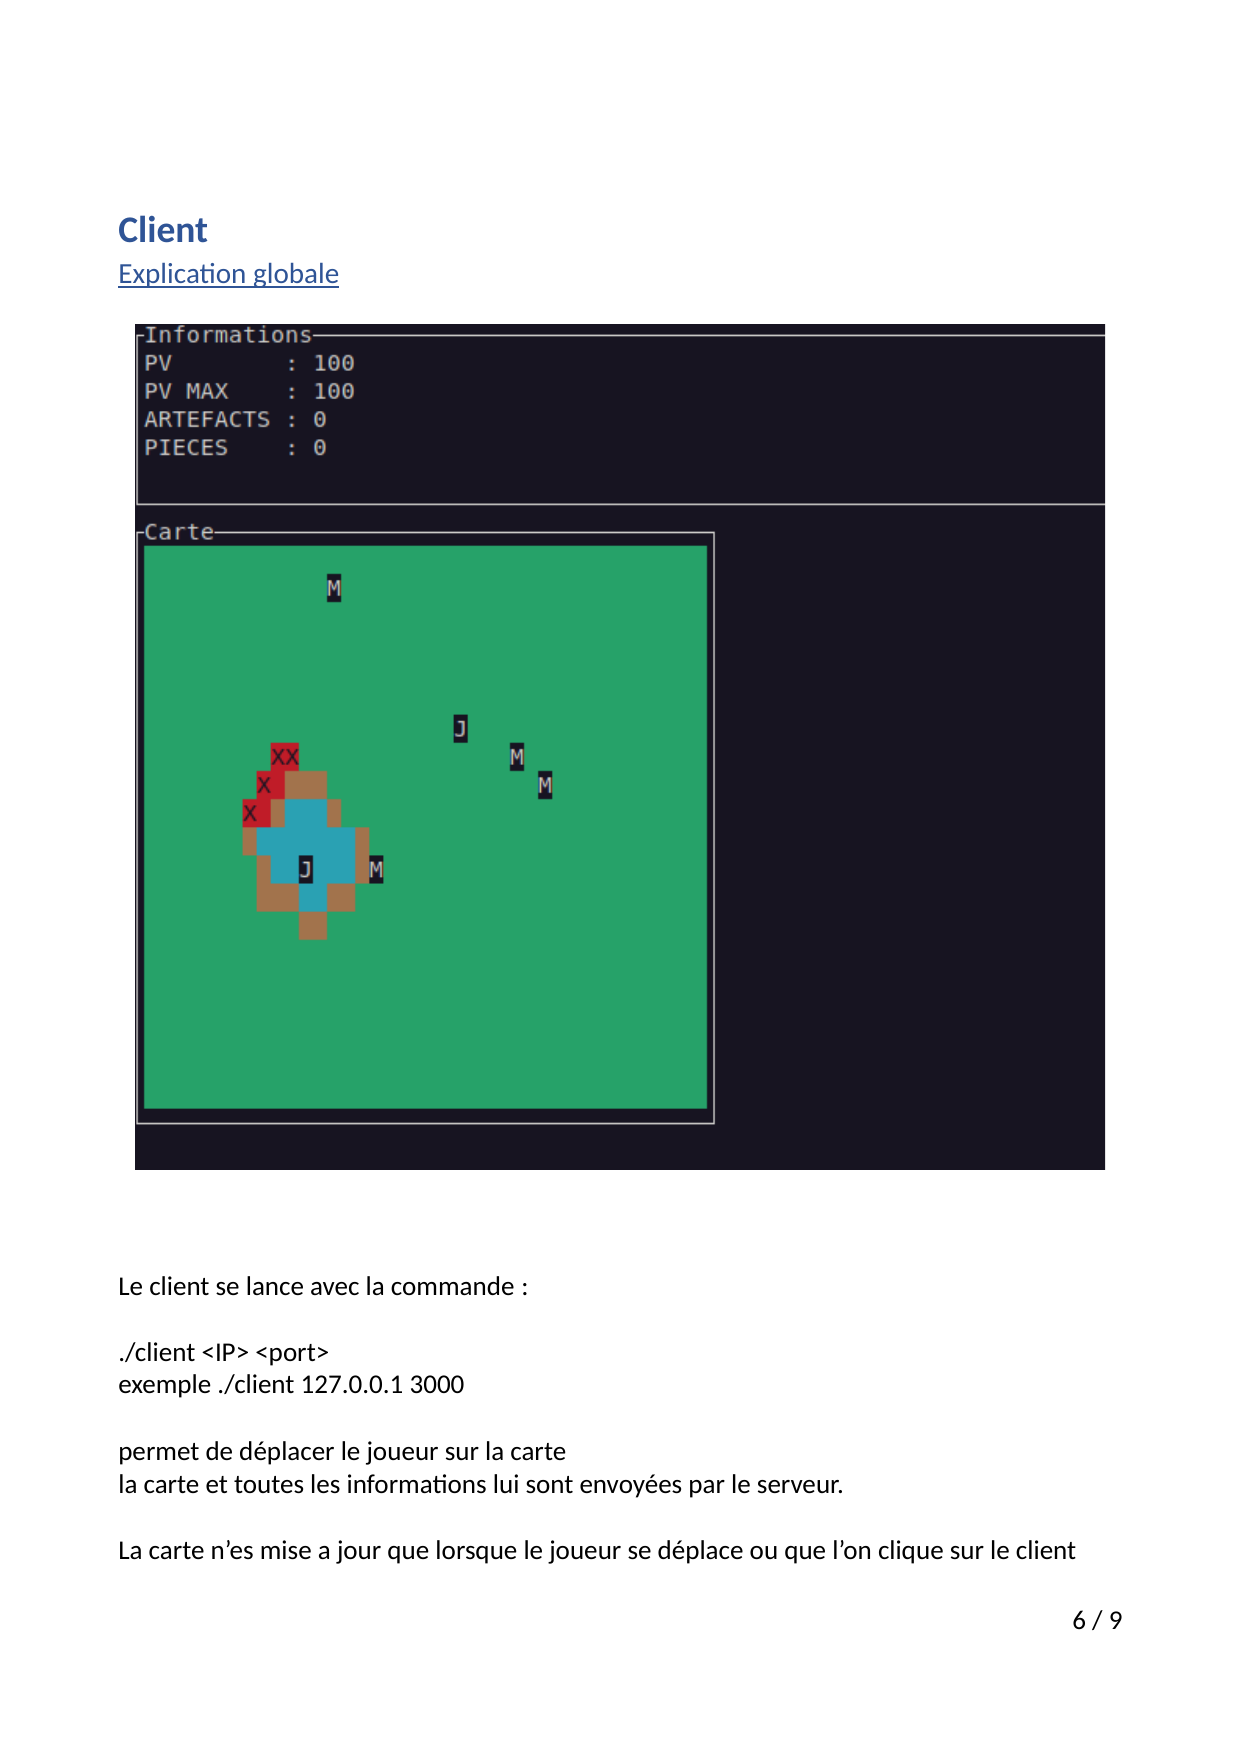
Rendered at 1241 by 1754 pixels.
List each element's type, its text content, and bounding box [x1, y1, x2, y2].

text exemple ./client 127.0.0.1 3000 [118, 1368, 1122, 1401]
text permet de déplacer le joueur sur la carte [118, 1434, 1122, 1467]
text Le client se lance avec la commande : [118, 1269, 1122, 1302]
subtitle Explication globale [118, 256, 1122, 291]
text La carte n’es mise a jour que lorsque le joueur se déplace ou que l’on clique sur le client [118, 1533, 1122, 1566]
text ./client <IP> <port> [118, 1335, 1122, 1368]
picture [135, 324, 1106, 1170]
text la carte et toutes les informations lui sont envoyées par le serveur. [118, 1467, 1122, 1500]
subtitle Client [118, 206, 1122, 251]
